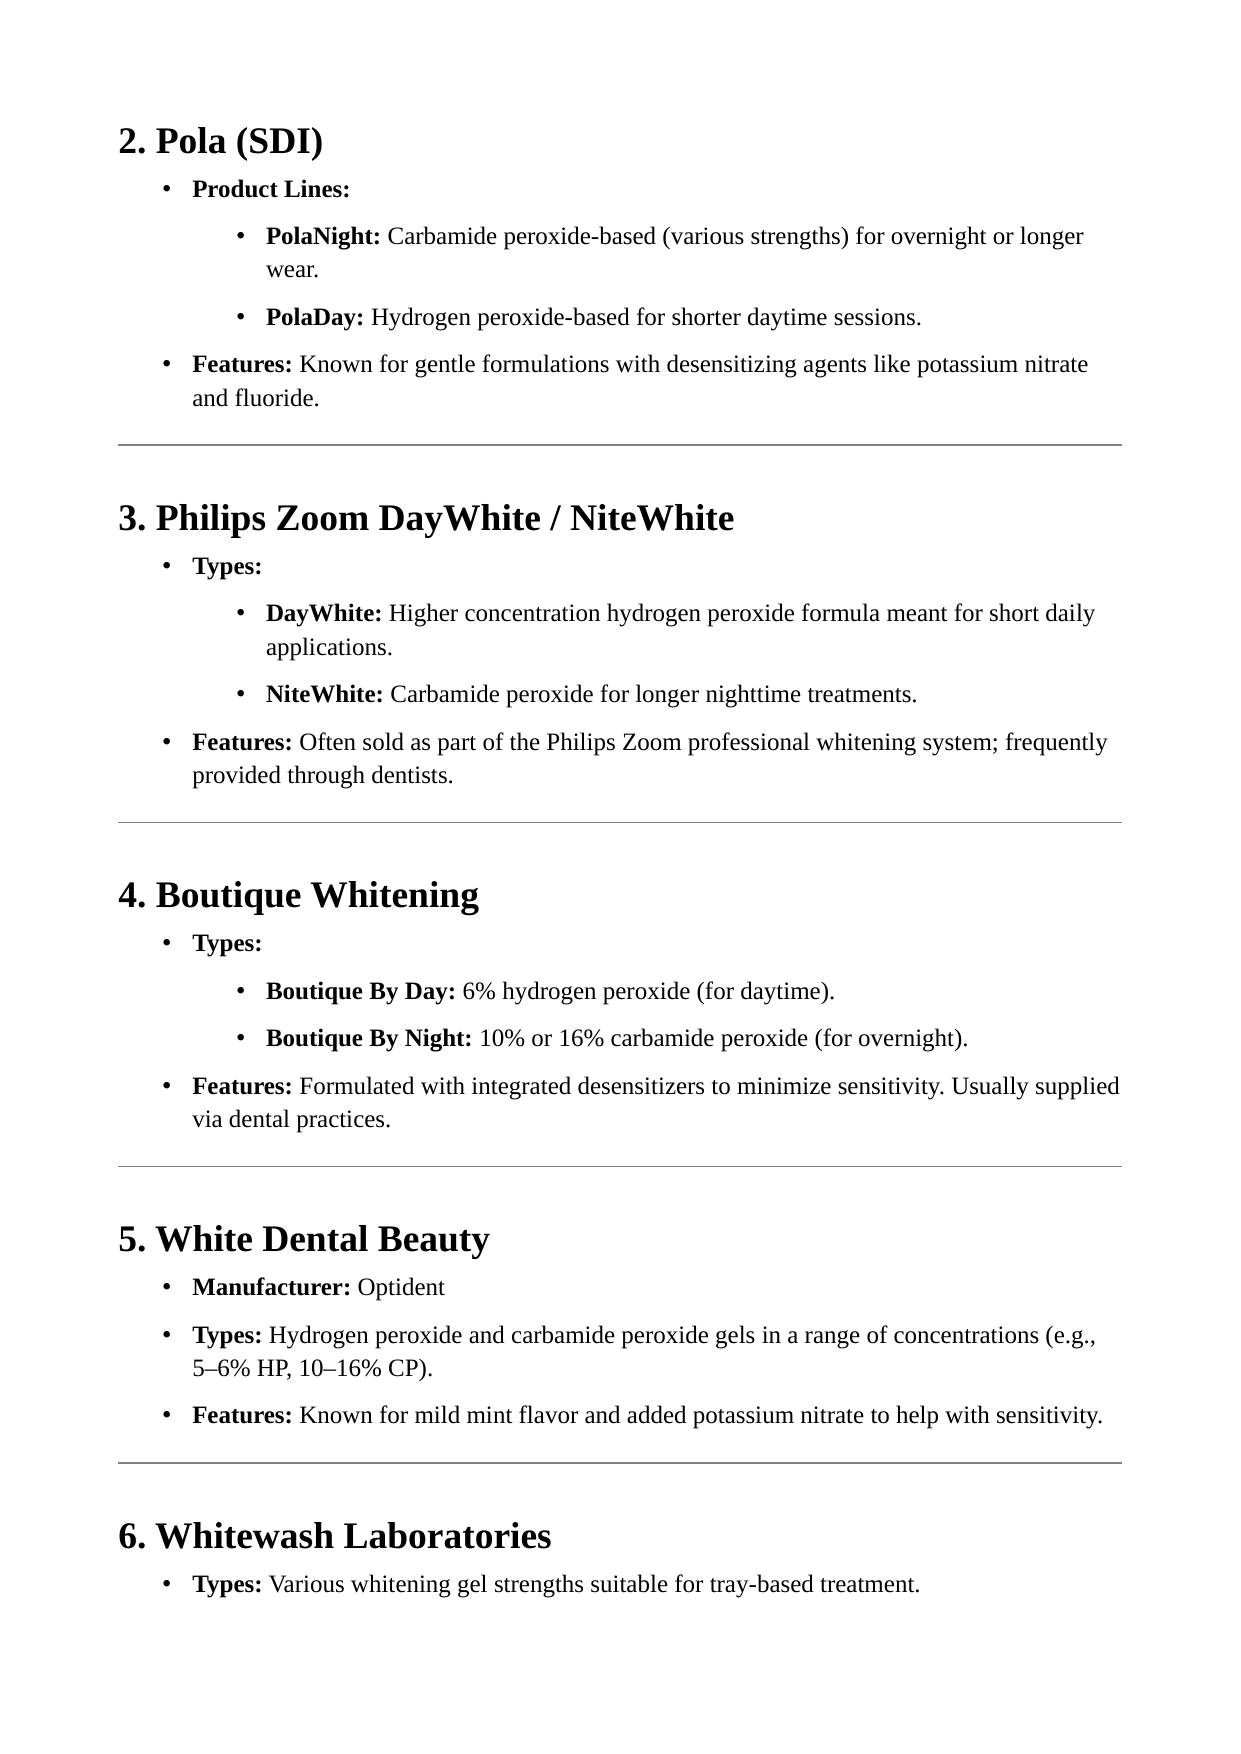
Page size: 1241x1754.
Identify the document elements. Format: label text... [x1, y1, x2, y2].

list Product Lines: [162, 174, 1122, 202]
list Features: Formulated with integrated desensitizers to minimize sensitivity. Usually supplied via dental practices. [162, 1071, 1122, 1133]
subtitle 5. White Dental Beauty [118, 1217, 1122, 1260]
subtitle 4. Boutique Whitening [118, 872, 1122, 916]
list PolaDay: Hydrogen peroxide-based for shorter daytime sessions. [236, 302, 1122, 331]
subtitle 2. Pola (SDI) [118, 118, 1122, 161]
list NiteWhite: Carbamide peroxide for longer nighttime treatments. [236, 679, 1122, 708]
list Boutique By Day: 6% hydrogen peroxide (for daytime). [236, 976, 1122, 1004]
subtitle 6. Whitewash Laboratories [118, 1513, 1122, 1556]
list Types: [162, 928, 1122, 957]
list Features: Known for mild mint flavor and added potassium nitrate to help with sensitivity. [162, 1401, 1122, 1429]
list PolaNight: Carbamide peroxide-based (various strengths) for overnight or longer wear. [236, 221, 1122, 283]
list DayWhite: Higher concentration hydrogen peroxide formula meant for short daily applications. [236, 598, 1122, 660]
list Boutique By Night: 10% or 16% carbamide peroxide (for overnight). [236, 1023, 1122, 1052]
list Features: Often sold as part of the Philips Zoom professional whitening system; frequently provided through dentists. [162, 727, 1122, 788]
list Types: Hydrogen peroxide and carbamide peroxide gels in a range of concentrations (e.g., 5–6% HP, 10–16% CP). [162, 1320, 1122, 1382]
list Manufacturer: Optident [162, 1272, 1122, 1301]
subtitle 3. Philips Zoom DayWhite / NiteWhite [118, 495, 1122, 538]
list Types: Various whitening gel strengths suitable for tray-based treatment. [162, 1569, 1122, 1598]
list Types: [162, 551, 1122, 580]
list Features: Known for gentle formulations with desensitizing agents like potassium nitrate and fluoride. [162, 349, 1122, 411]
